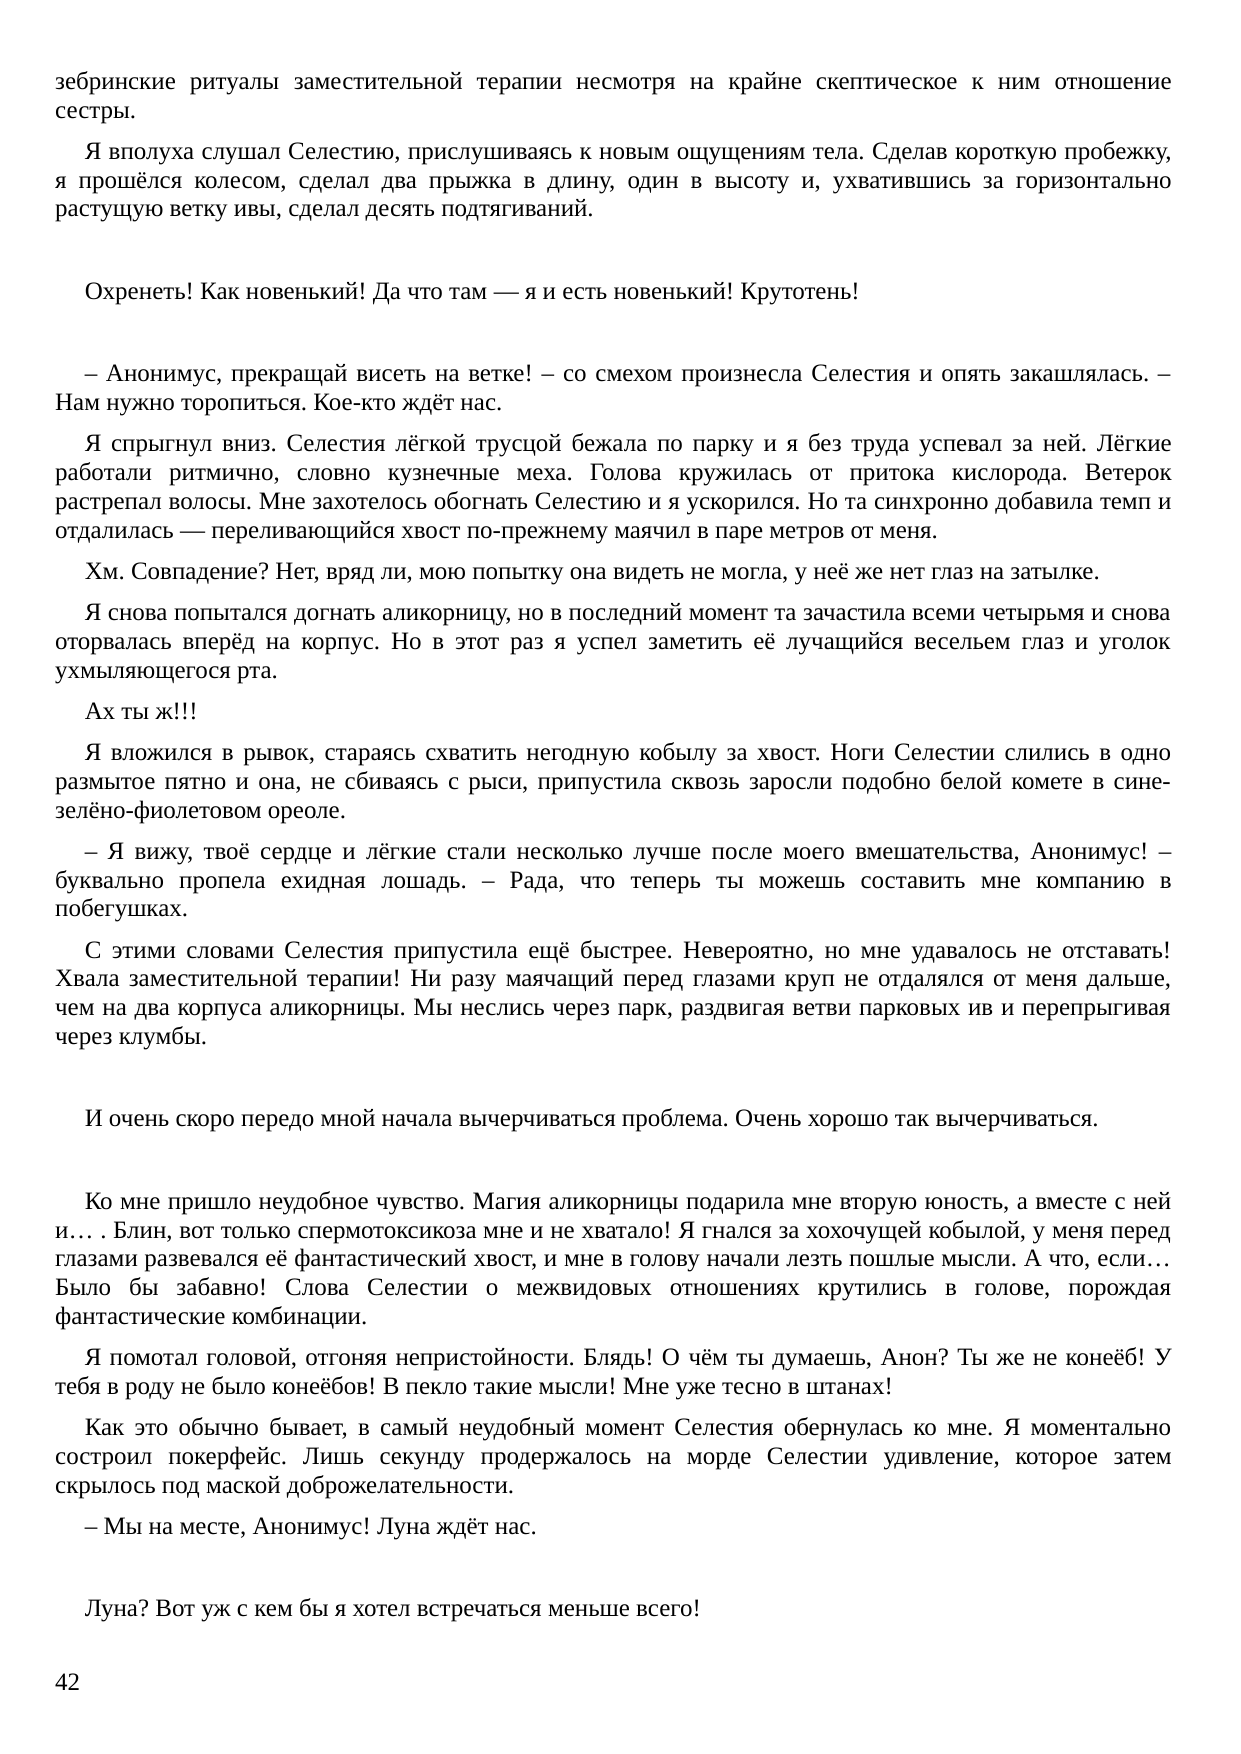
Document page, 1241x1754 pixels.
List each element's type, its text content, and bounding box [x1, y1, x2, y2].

text Ах ты ж!!! [55, 696, 1173, 725]
text Я снова попытался догнать аликорницу, но в последний момент та зачастила всеми четырьмя и снова оторвалась вперёд на корпус. Но в этот раз я успел заметить её лучащийся весельем глаз и уголок ухмыляющегося рта. [55, 597, 1173, 683]
text Я спрыгнул вниз. Селестия лёгкой трусцой бежала по парку и я без труда успевал за ней. Лёгкие работали ритмично, словно кузнечные меха. Голова кружилась от притока кислорода. Ветерок растрепал волосы. Мне захотелось обогнать Селестию и я ускорился. Но та синхронно добавила темп и отдалилась — переливающийся хвост по-прежнему маячил в паре метров от меня. [55, 428, 1173, 543]
text – Я вижу, твоё сердце и лёгкие стали несколько лучше после моего вмешательства, Анонимус! – буквально пропела ехидная лошадь. – Рада, что теперь ты можешь составить мне компанию в побегушках. [55, 836, 1173, 922]
text Я вполуха слушал Селестию, прислушиваясь к новым ощущениям тела. Сделав короткую пробежку, я прошёлся колесом, сделал два прыжка в длину, один в высоту и, ухватившись за горизонтально растущую ветку ивы, сделал десять подтягиваний. [55, 136, 1173, 222]
text – Анонимус, прекращай висеть на ветке! – со смехом произнесла Селестия и опять закашлялась. – Нам нужно торопиться. Кое-кто ждёт нас. [55, 358, 1173, 416]
text И очень скоро передо мной начала вычерчиваться проблема. Очень хорошо так вычерчиваться. [55, 1103, 1173, 1132]
text Я помотал головой, отгоняя непристойности. Блядь! О чём ты думаешь, Анон? Ты же не конеёб! У тебя в роду не было конеёбов! В пекло такие мысли! Мне уже тесно в штанах! [55, 1342, 1173, 1400]
text Охренеть! Как новенький! Да что там — я и есть новенький! Крутотень! [55, 276, 1173, 305]
text Я вложился в рывок, стараясь схватить негодную кобылу за хвост. Ноги Селестии слились в одно размытое пятно и она, не сбиваясь с рыси, припустила сквозь заросли подобно белой комете в сине-зелёно-фиолетовом ореоле. [55, 737, 1173, 823]
text Хм. Совпадение? Нет, вряд ли, мою попытку она видеть не могла, у неё же нет глаз на затылке. [55, 556, 1173, 585]
text Луна? Вот уж с кем бы я хотел встречаться меньше всего! [55, 1593, 1173, 1622]
text С этими словами Селестия припустила ещё быстрее. Невероятно, но мне удавалось не отставать! Хвала заместительной терапии! Ни разу маячащий перед глазами круп не отдалялся от меня дальше, чем на два корпуса аликорницы. Мы неслись через парк, раздвигая ветви парковых ив и перепрыгивая через клумбы. [55, 935, 1173, 1050]
text – Мы на месте, Анонимус! Луна ждёт нас. [55, 1511, 1173, 1540]
text зебринские ритуалы заместительной терапии несмотря на крайне скептическое к ним отношение сестры. [55, 66, 1173, 123]
text Ко мне пришло неудобное чувство. Магия аликорницы подарила мне вторую юность, а вместе с ней и… . Блин, вот только спермотоксикоза мне и не хватало! Я гнался за хохочущей кобылой, у меня перед глазами развевался её фантастический хвост, и мне в голову начали лезть пошлые мысли. А что, если… Было бы забавно! Слова Селестии о межвидовых отношениях крутились в голове, порождая фантастические комбинации. [55, 1186, 1173, 1330]
text Как это обычно бывает, в самый неудобный момент Селестия обернулась ко мне. Я моментально состроил покерфейс. Лишь секунду продержалось на морде Селестии удивление, которое затем скрылось под маской доброжелательности. [55, 1412, 1173, 1498]
